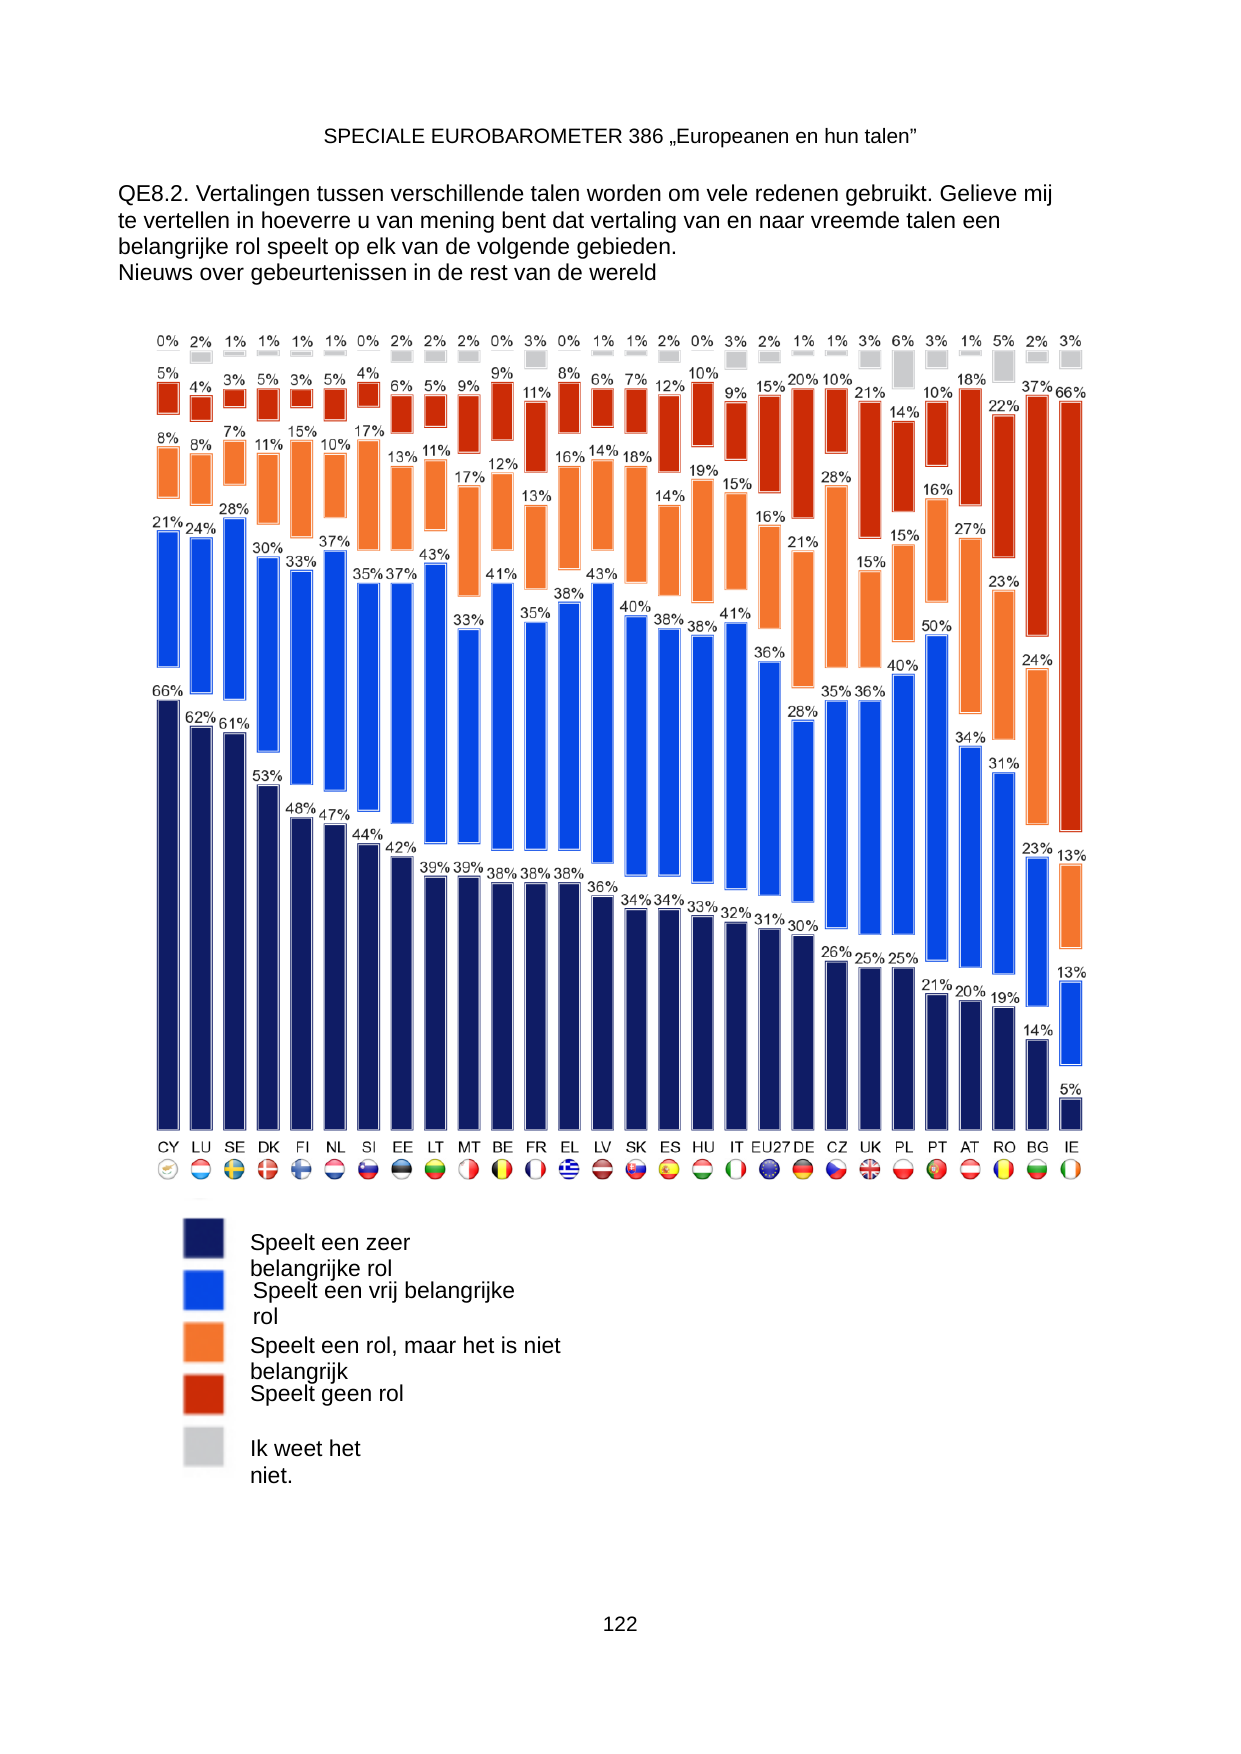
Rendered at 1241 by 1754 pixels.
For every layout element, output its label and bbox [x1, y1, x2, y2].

picture [146, 1198, 236, 1482]
picture [136, 328, 1108, 1185]
